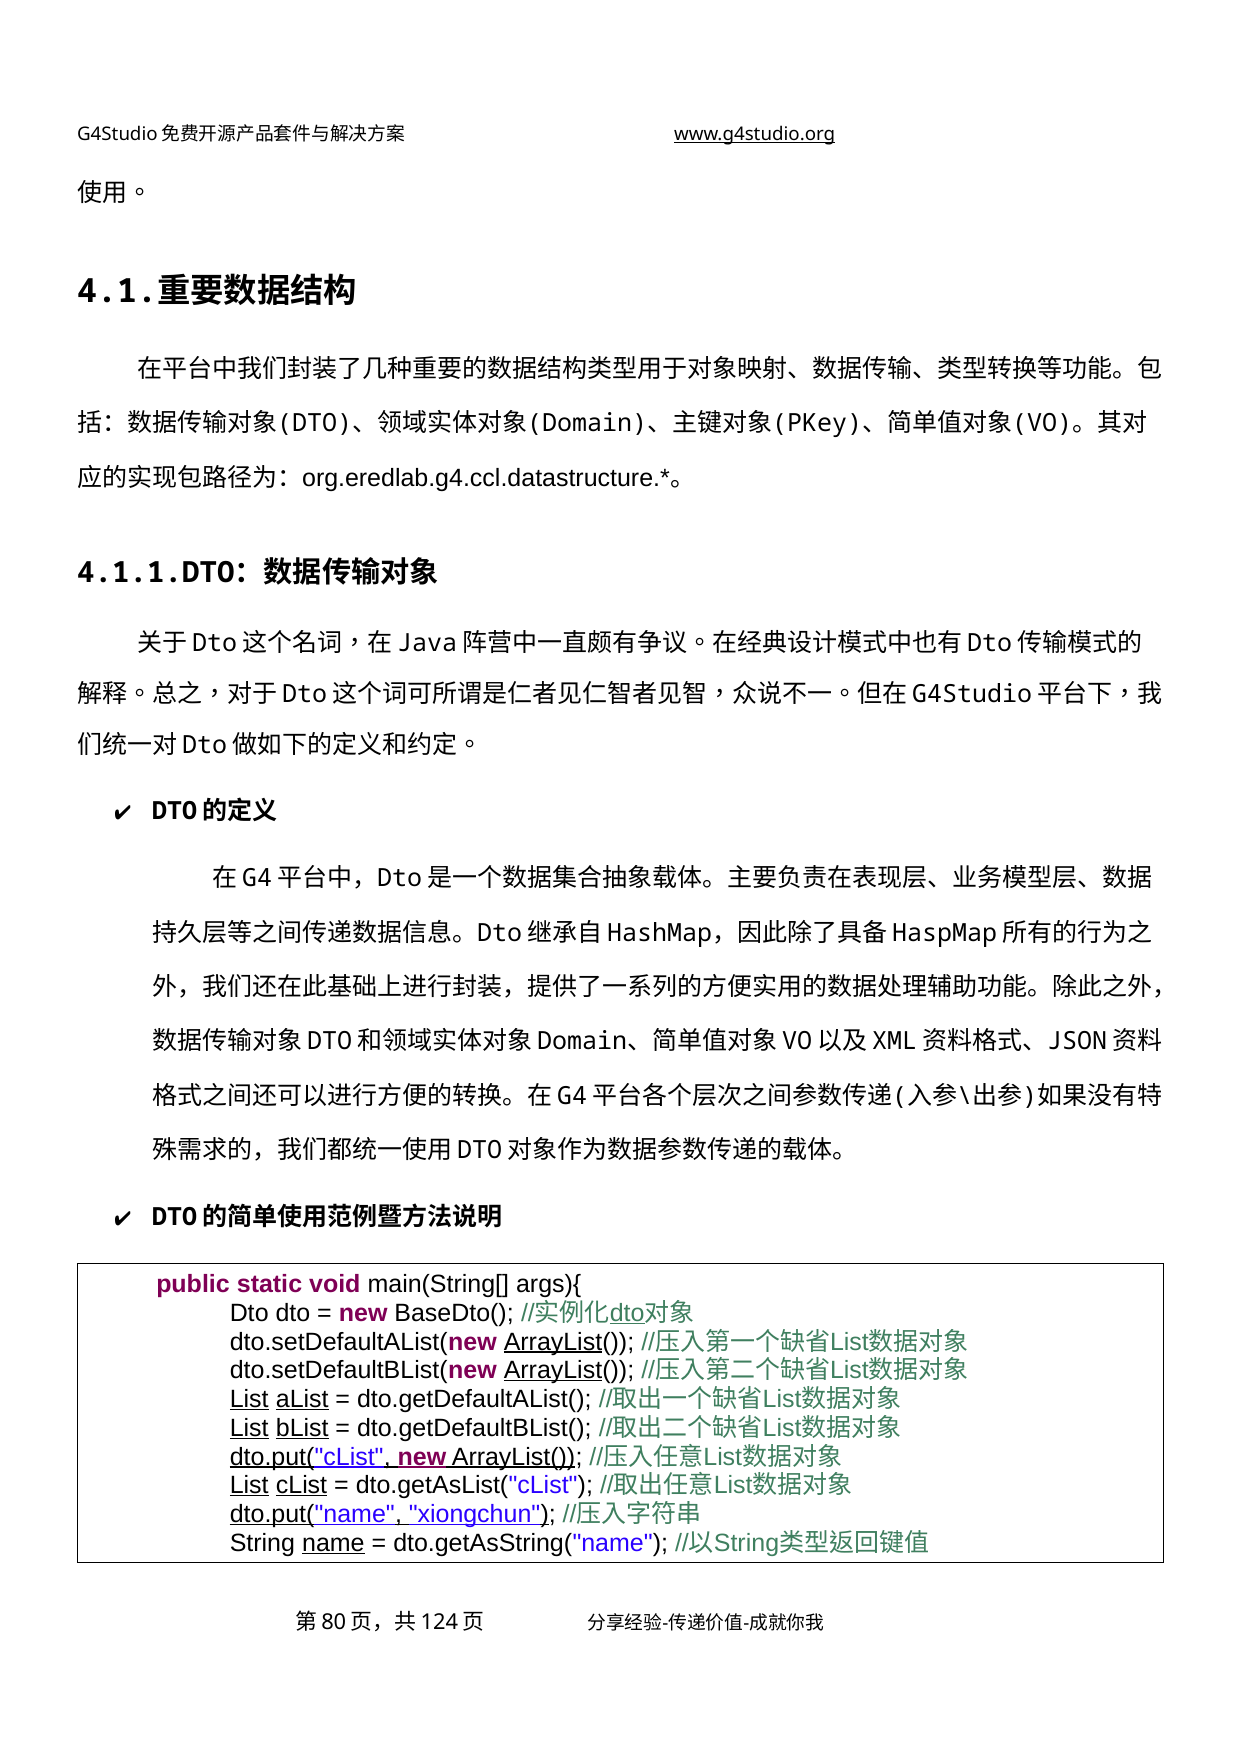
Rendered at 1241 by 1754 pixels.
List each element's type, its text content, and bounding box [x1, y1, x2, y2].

list 在G4平台中，Dto是一个数据集合抽象载体。主要负责在表现层、业务模型层、数据持久层等之间传递数据信息。Dto继承自HashMap，因此除了具备HaspMap所有的行为之外，我们还在此基础上进行封装，提供了一系列的方便实用的数据处理辅助功能。除此之外，数据传输对象DTO和领域实体对象Domain、简单值对象VO以及XML资料格式、JSON资料格式之间还可以进行方便的转换。在G4平台各个层次之间参数传递(入参\出参)如果没有特殊需求的，我们都统一使用DTO对象作为数据参数传递的载体。 [114, 858, 1163, 1166]
subtitle 4.1.1.DTO：数据传输对象 [77, 549, 1163, 591]
text 在平台中我们封装了几种重要的数据结构类型用于对象映射、数据传输、类型转换等功能。包括：数据传输对象(DTO)、领域实体对象(Domain)、主键对象(PKey)、简单值对象(VO)。其对应的实现包路径为：org.eredlab.g4.ccl.datastructure.*。 [77, 348, 1163, 493]
subtitle 4.1.重要数据结构 [77, 263, 1163, 312]
list DTO的定义 [114, 791, 1163, 827]
text 关于Dto这个名词，在Java阵营中一直颇有争议。在经典设计模式中也有Dto传输模式的解释。总之，对于Dto这个词可所谓是仁者见仁智者见智，众说不一。但在G4Studio平台下，我们统一对Dto做如下的定义和约定。 [77, 625, 1163, 761]
text 使用。 [77, 175, 1163, 209]
list DTO的简单使用范例暨方法说明 [114, 1196, 1163, 1233]
table_header public static void main(String[] args){ Dto dto = new BaseDto(); //实例化dto对象 dto.setDefaultAList(new ArrayList()); //压入第一个缺省List数据对象 dto.setDefaultBList(new ArrayList()); //压入第二个缺省List数据对象 List aList = dto.getDefaultAList(); //取出一个缺省List数据对象 List bList = dto.getDefaultBList(); //取出二个缺省List数据对象 dto.put("cList", new ArrayList()); //压入任意List数据对象 List cList = dto.getAsList("cList"); //取出任意List数据对象 dto.put("name", "xiongchun"); //压入字符串 String name = dto.getAsString("name"); //以String类型返回键值 [78, 1264, 1163, 1562]
